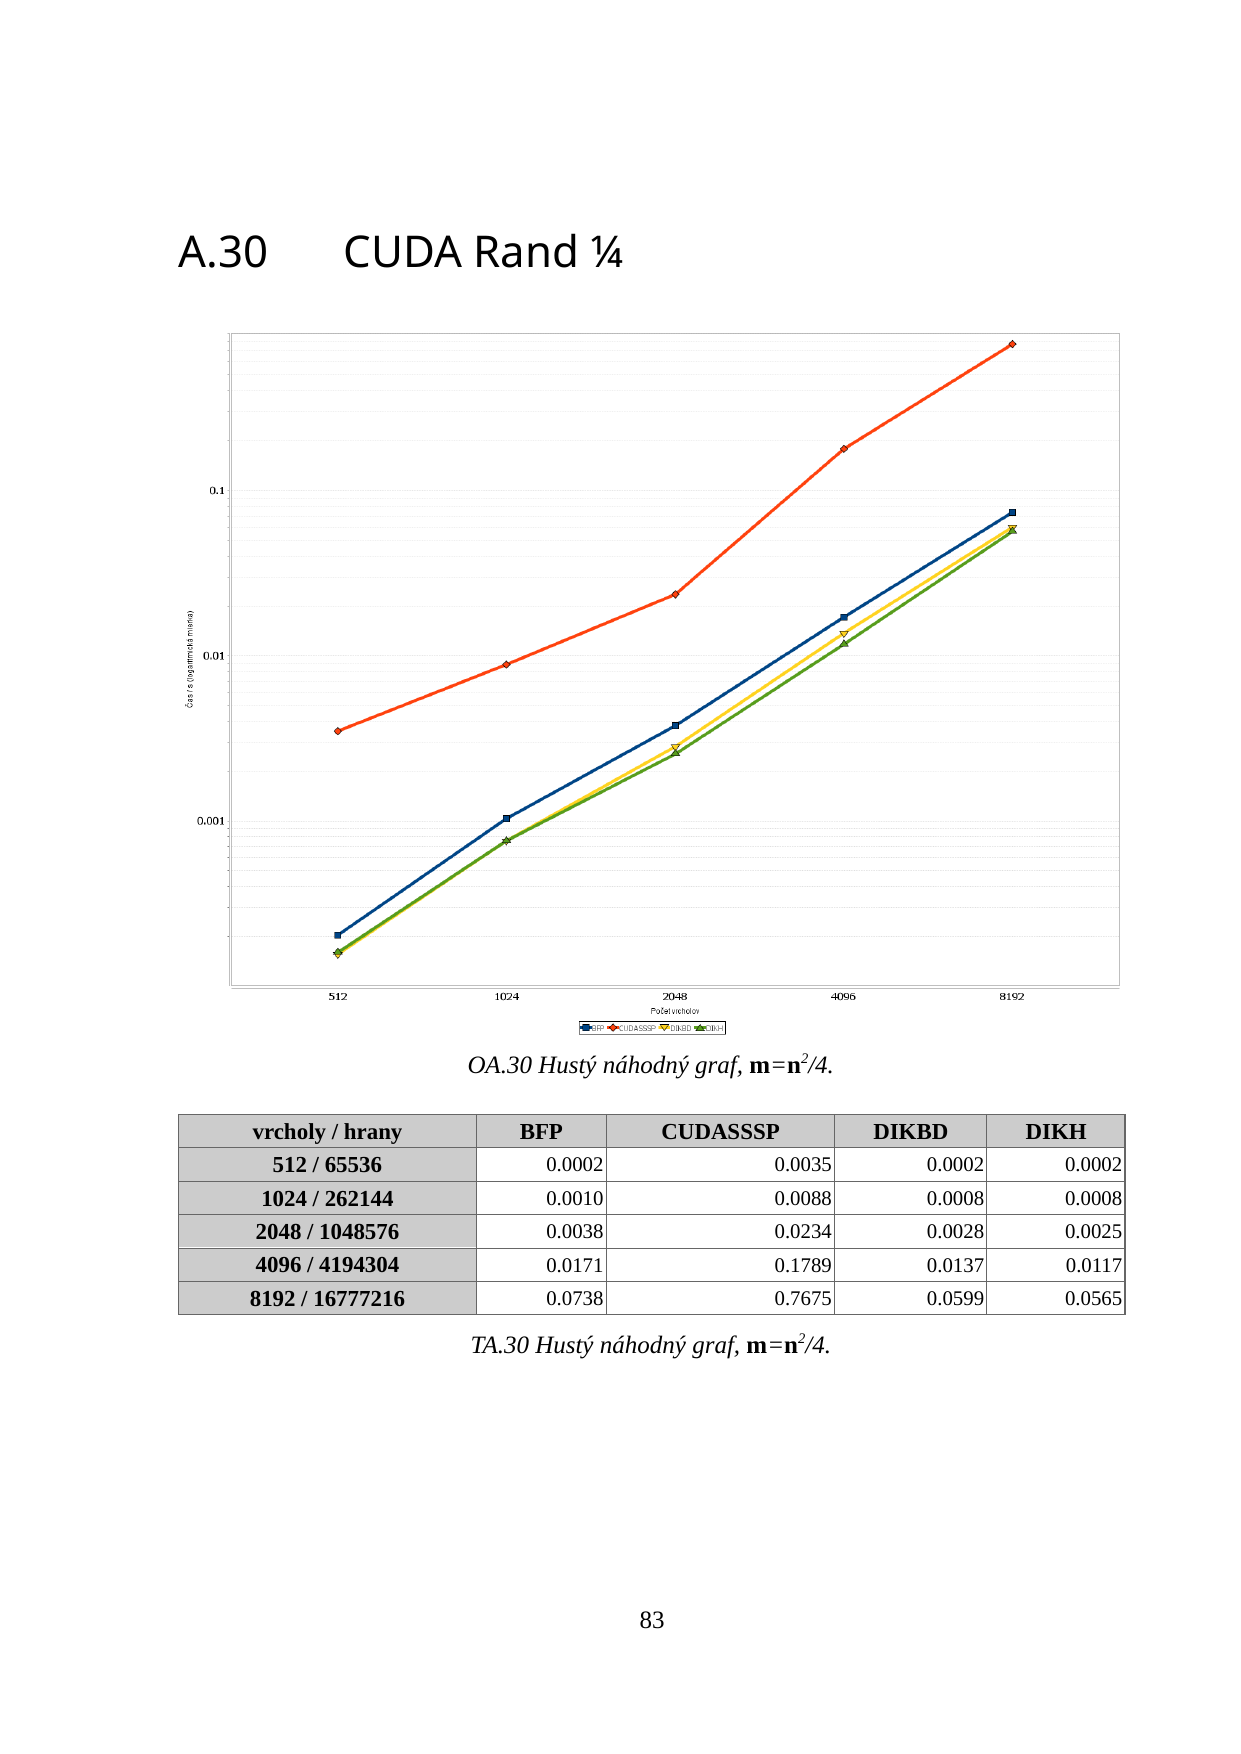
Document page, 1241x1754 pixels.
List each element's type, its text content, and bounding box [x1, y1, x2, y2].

table_header DIKBD [835, 1115, 986, 1147]
text [178, 295, 1125, 325]
table_header vrcholy / hrany [179, 1115, 476, 1147]
table_cell 2048 / 1048576 [179, 1215, 476, 1247]
table_cell 0.0738 [477, 1282, 606, 1314]
table_cell 0.0038 [477, 1215, 606, 1247]
table_cell 0.0088 [607, 1182, 834, 1214]
table_cell 8192 / 16777216 [179, 1282, 476, 1314]
table_cell 0.1789 [607, 1249, 834, 1281]
table_cell 0.0117 [987, 1249, 1124, 1281]
table_cell 0.0002 [987, 1148, 1124, 1181]
table_cell 0.0008 [987, 1182, 1124, 1214]
table_cell 1024 / 262144 [179, 1182, 476, 1214]
table_cell 0.7675 [607, 1282, 834, 1314]
table_cell 0.0010 [477, 1182, 606, 1214]
table_cell 0.0008 [835, 1182, 986, 1214]
table_cell 0.0599 [835, 1282, 986, 1314]
table_cell 0.0565 [987, 1282, 1124, 1314]
table_header DIKH [987, 1115, 1124, 1147]
subtitle CUDA Rand ¼ [178, 221, 1125, 280]
text TA.30 Hustý náhodný graf, m=n2/4. [178, 1330, 1125, 1359]
table_cell 0.0171 [477, 1249, 606, 1281]
table_header CUDASSSP [607, 1115, 834, 1147]
table_cell 0.0002 [477, 1148, 606, 1181]
table_cell 0.0137 [835, 1249, 986, 1281]
table_header BFP [477, 1115, 606, 1147]
picture [178, 325, 1125, 1035]
table_cell 0.0028 [835, 1215, 986, 1247]
table_cell 0.0025 [987, 1215, 1124, 1247]
table_cell 512 / 65536 [179, 1148, 476, 1181]
table_cell 4096 / 4194304 [179, 1249, 476, 1281]
table_cell 0.0002 [835, 1148, 986, 1181]
text OA.30 Hustý náhodný graf, m=n2/4. [178, 1035, 1125, 1079]
table_cell 0.0035 [607, 1148, 834, 1181]
table_cell 0.0234 [607, 1215, 834, 1247]
